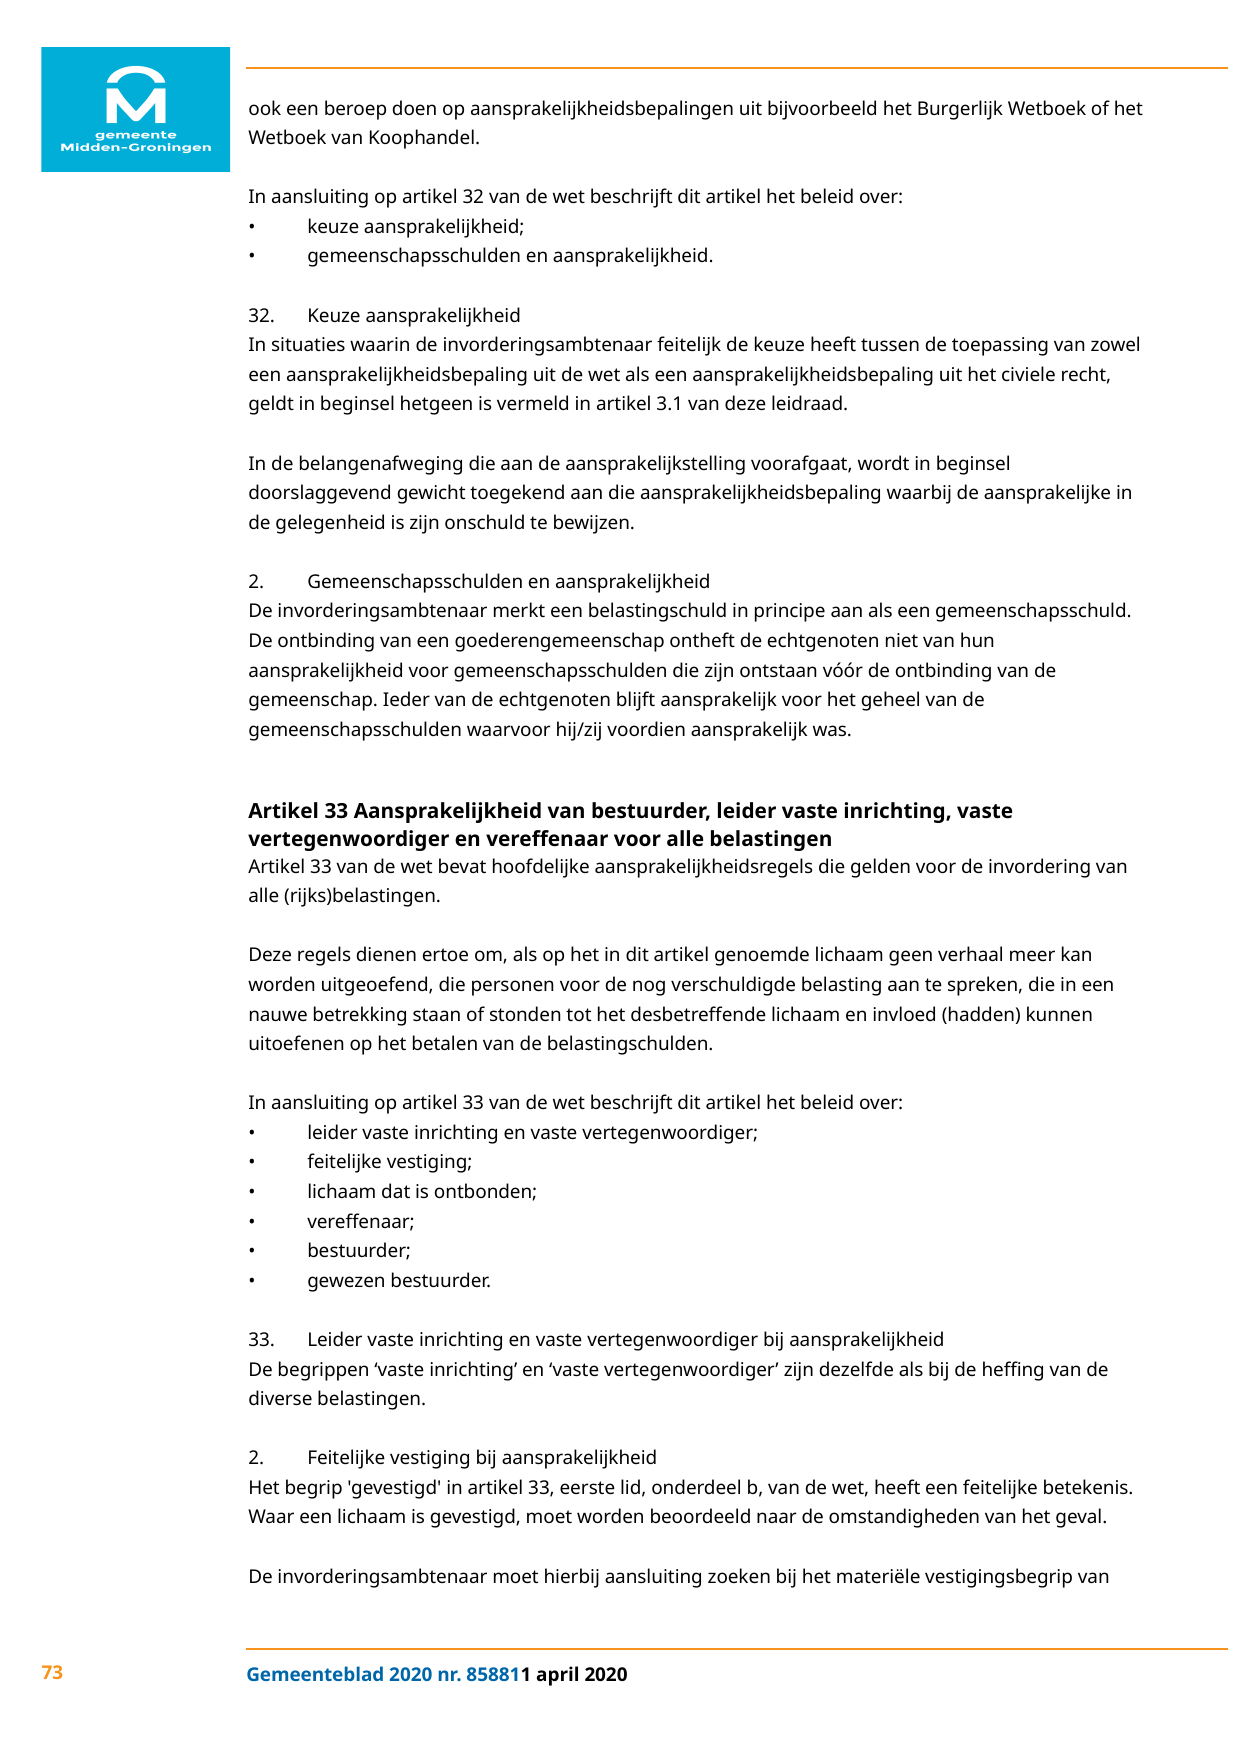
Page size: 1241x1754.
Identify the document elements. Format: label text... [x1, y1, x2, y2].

text De begrippen ‘vaste inrichting’ en ‘vaste vertegenwoordiger’ zijn dezelfde als bij de heffing van de diverse belastingen. [248, 1356, 1152, 1411]
list lichaam dat is ontbonden; [248, 1178, 1152, 1204]
list Keuze aansprakelijkheid [248, 302, 1152, 328]
text In situaties waarin de invorderingsambtenaar feitelijk de keuze heeft tussen de toepassing van zowel een aansprakelijkheidsbepaling uit de wet als een aansprakelijkheidsbepaling uit het civiele recht, geldt in beginsel hetgeen is vermeld in artikel 3.1 van deze leidraad. [248, 331, 1152, 416]
text De invorderingsambtenaar moet hierbij aansluiting zoeken bij het materiële vestigingsbegrip van [248, 1563, 1152, 1589]
text ook een beroep doen op aansprakelijkheidsbepalingen uit bijvoorbeeld het Burgerlijk Wetboek of het Wetboek van Koophandel. [248, 95, 1152, 150]
text Artikel 33 van de wet bevat hoofdelijke aansprakelijkheidsregels die gelden voor de invordering van alle (rijks)belastingen. [248, 853, 1152, 908]
text In aansluiting op artikel 32 van de wet beschrijft dit artikel het beleid over: [248, 183, 1152, 209]
picture [107, 89, 165, 122]
picture [184, 146, 190, 153]
list Gemeenschapsschulden en aansprakelijkheid [248, 568, 1152, 594]
list feitelijke vestiging; [248, 1149, 1152, 1174]
list bestuurder; [248, 1237, 1152, 1263]
text Het begrip 'gevestigd' in artikel 33, eerste lid, onderdeel b, van de wet, heeft een feitelijke betekenis. Waar een lichaam is gevestigd, moet worden beoordeeld naar de omstandigheden van het geval. [248, 1474, 1152, 1529]
list gewezen bestuurder. [248, 1267, 1152, 1293]
list gemeenschapsschulden en aansprakelijkheid. [248, 243, 1152, 268]
text Deze regels dienen ertoe om, als op het in dit artikel genoemde lichaam geen verhaal meer kan worden uitgeoefend, die personen voor de nog verschuldigde belasting aan te spreken, die in een nauwe betrekking staan of stonden tot het desbetreffende lichaam en invloed (hadden) kunnen uitoefenen op het betalen van de belastingschulden. [248, 942, 1152, 1056]
list Leider vaste inrichting en vaste vertegenwoordiger bij aansprakelijkheid [248, 1326, 1152, 1352]
list keuze aansprakelijkheid; [248, 213, 1152, 239]
text In de belangenafweging die aan de aansprakelijkstelling voorafgaat, wordt in beginsel doorslaggevend gewicht toegekend aan die aansprakelijkheidsbepaling waarbij de aansprakelijke in de gelegenheid is zijn onschuld te bewijzen. [248, 450, 1152, 535]
picture [108, 66, 164, 82]
list Feitelijke vestiging bij aansprakelijkheid [248, 1444, 1152, 1470]
text De invorderingsambtenaar merkt een belastingschuld in principe aan als een gemeenschapsschuld. De ontbinding van een goederengemeenschap ontheft de echtgenoten niet van hun aansprakelijkheid voor gemeenschapsschulden die zijn ontstaan vóór de ontbinding van de gemeenschap. Ieder van de echtgenoten blijft aansprakelijk voor het geheel van de gemeenschapsschulden waarvoor hij/zij voordien aansprakelijk was. [248, 598, 1152, 742]
list leider vaste inrichting en vaste vertegenwoordiger; [248, 1119, 1152, 1145]
text Artikel 33 Aansprakelijkheid van bestuurder, leider vaste inrichting, vaste vertegenwoordiger en vereffenaar voor alle belastingen [248, 796, 1152, 853]
text In aansluiting op artikel 33 van de wet beschrijft dit artikel het beleid over: [248, 1089, 1152, 1115]
list vereffenaar; [248, 1208, 1152, 1234]
